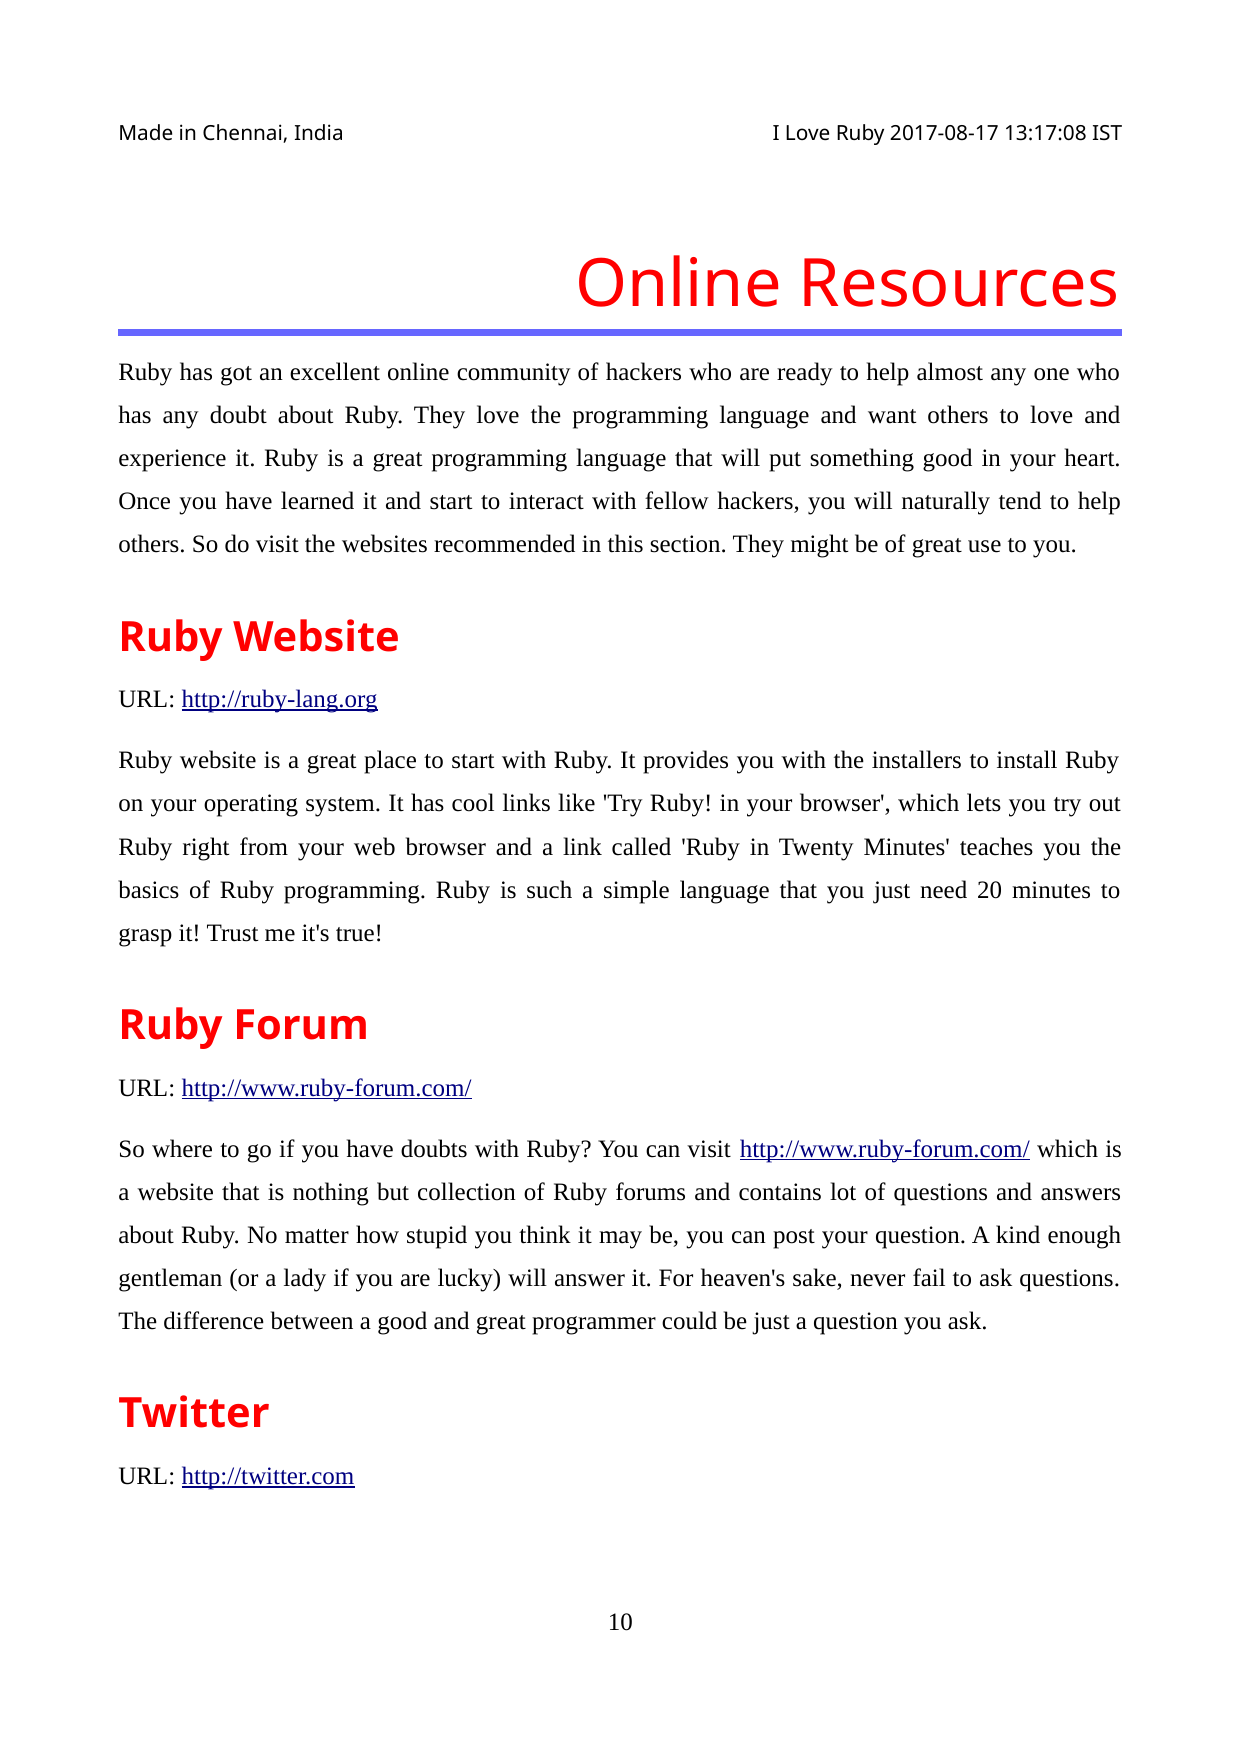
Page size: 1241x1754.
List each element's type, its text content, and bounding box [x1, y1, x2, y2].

text URL: http://twitter.com [118, 1461, 1122, 1490]
text So where to go if you have doubts with Ruby? You can visit http://www.ruby-forum.com/ which is a website that is nothing but collection of Ruby forums and contains lot of questions and answers about Ruby. No matter how stupid you think it may be, you can post your question. A kind enough gentleman (or a lady if you are lucky) will answer it. For heaven's sake, never fail to ask questions. The difference between a good and great programmer could be just a question you ask. [118, 1134, 1122, 1335]
subtitle Ruby Website [118, 606, 1122, 663]
text URL: http://ruby-lang.org [118, 684, 1122, 713]
text Ruby has got an excellent online community of hackers who are ready to help almost any one who has any doubt about Ruby. They love the programming language and want others to love and experience it. Ruby is a great programming language that will put something good in your heart. Once you have learned it and start to interact with fellow hackers, you will naturally tend to help others. So do visit the websites recommended in this section. They might be of great use to you. [118, 357, 1122, 558]
subtitle Twitter [118, 1383, 1122, 1440]
text Ruby website is a great place to start with Ruby. It provides you with the installers to install Ruby on your operating system. It has cool links like 'Try Ruby! in your browser', which lets you try out Ruby right from your web browser and a link called 'Ruby in Twenty Minutes' teaches you the basics of Ruby programming. Ruby is such a simple language that you just need 20 minutes to grasp it! Trust me it's true! [118, 745, 1122, 947]
text URL: http://www.ruby-forum.com/ [118, 1073, 1122, 1102]
subtitle Ruby Forum [118, 995, 1122, 1052]
subtitle Online Resources [118, 233, 1122, 329]
